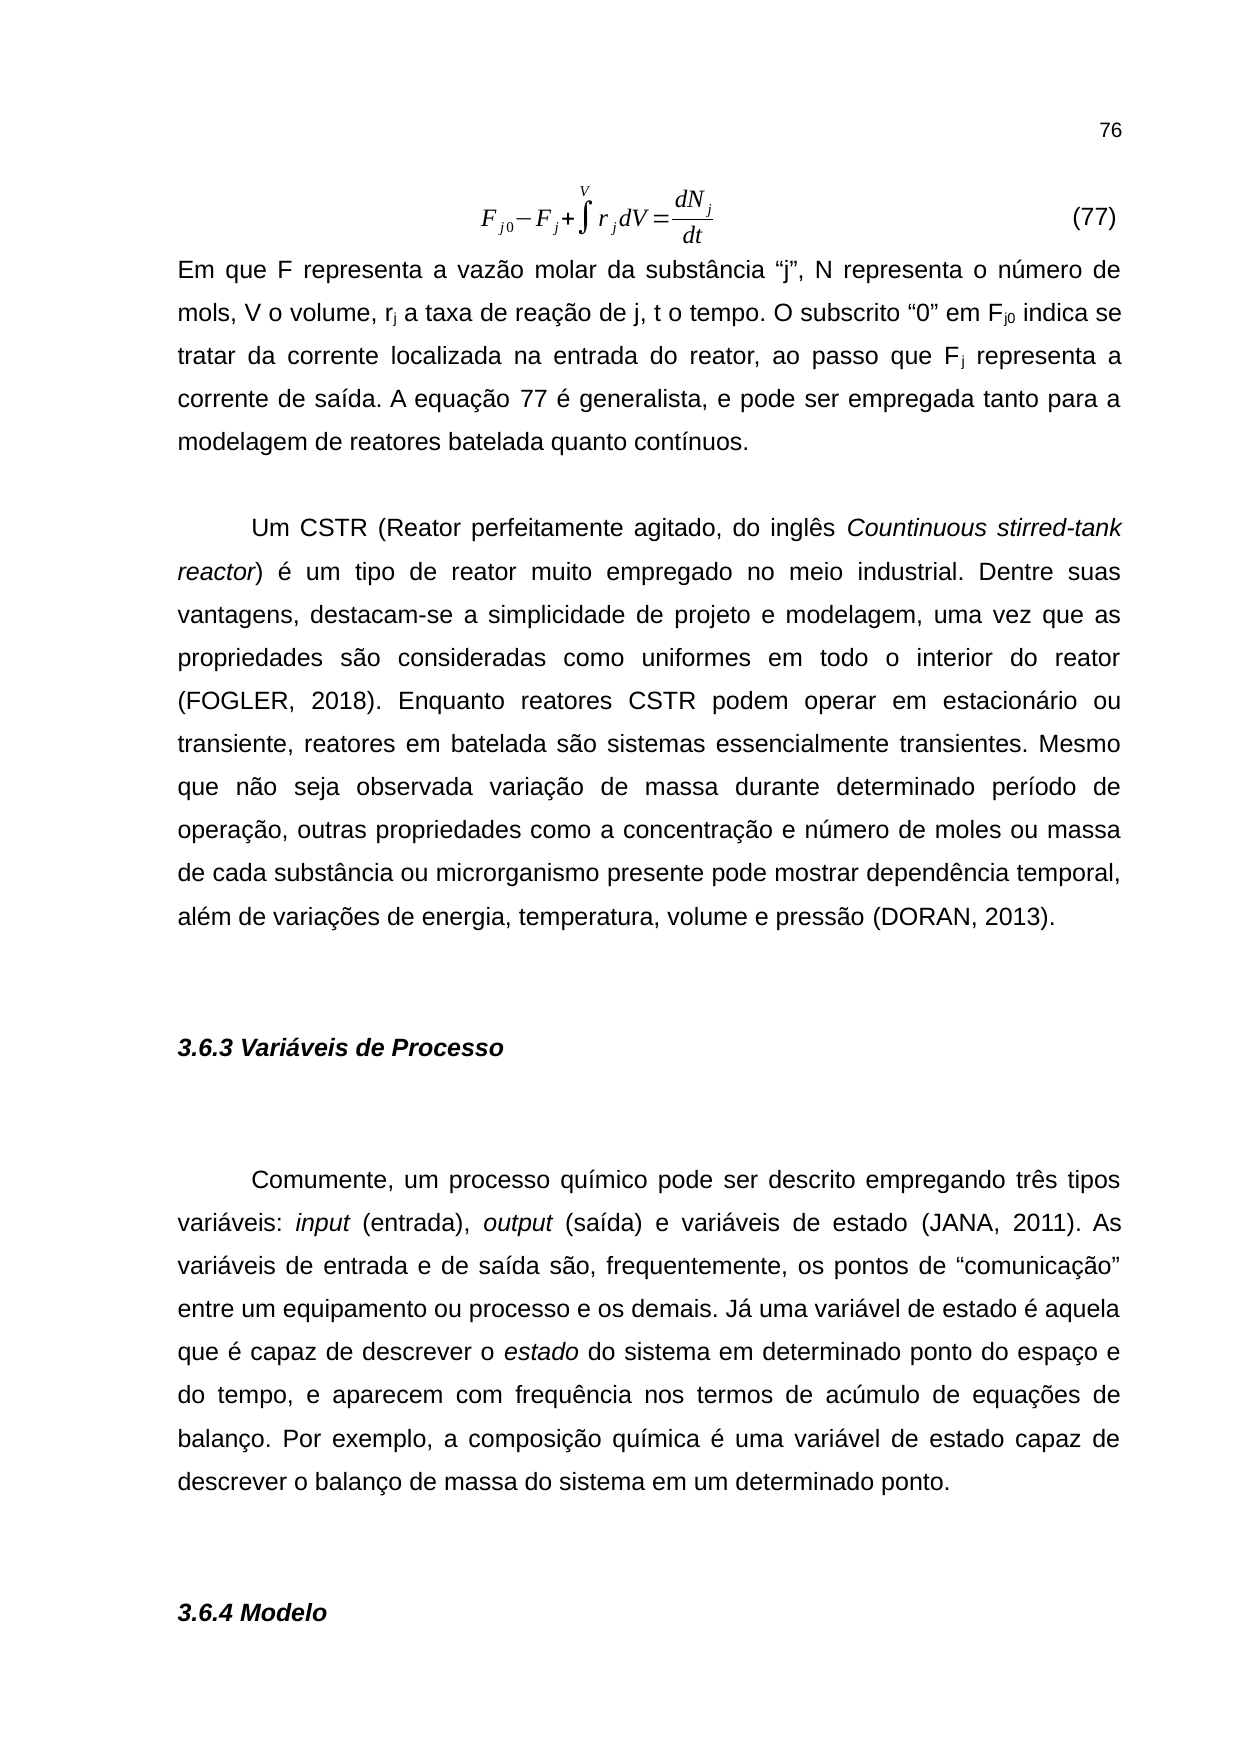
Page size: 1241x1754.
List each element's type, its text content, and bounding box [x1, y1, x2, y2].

table_header (77) [1017, 177, 1122, 255]
text Em que F representa a vazão molar da substância “j”, N representa o número de mols, V o volume, rj a taxa de reação de j, t o tempo. O subscrito “0” em Fj0 indica se tratar da corrente localizada na entrada do reator, ao passo que Fj representa a corrente de saída. A equação 77 é generalista, e pode ser empregada tanto para a modelagem de reatores batelada quanto contínuos. [177, 255, 1122, 456]
subtitle Variáveis de Processo [177, 1033, 1122, 1062]
text Comumente, um processo químico pode ser descrito empregando três tipos variáveis: input (entrada), output (saída) e variáveis de estado (JANA, 2011). As variáveis de entrada e de saída são, frequentemente, os pontos de “comunicação” entre um equipamento ou processo e os demais. Já uma variável de estado é aquela que é capaz de descrever o estado do sistema em determinado ponto do espaço e do tempo, e aparecem com frequência nos termos de acúmulo de equações de balanço. Por exemplo, a composição química é uma variável de estado capaz de descrever o balanço de massa do sistema em um determinado ponto. [177, 1165, 1122, 1496]
text Um CSTR (Reator perfeitamente agitado, do inglês Countinuous stirred-tank reactor) é um tipo de reator muito empregado no meio industrial. Dentre suas vantagens, destacam-se a simplicidade de projeto e modelagem, uma vez que as propriedades são consideradas como uniformes em todo o interior do reator (FOGLER, 2018). Enquanto reatores CSTR podem operar em estacionário ou transiente, reatores em batelada são sistemas essencialmente transientes. Mesmo que não seja observada variação de massa durante determinado período de operação, outras propriedades como a concentração e número de moles ou massa de cada substância ou microrganismo presente pode mostrar dependência temporal, além de variações de energia, temperatura, volume e pressão (DORAN, 2013). [177, 513, 1122, 930]
subtitle Modelo [177, 1598, 1122, 1627]
table_header [177, 177, 1017, 255]
